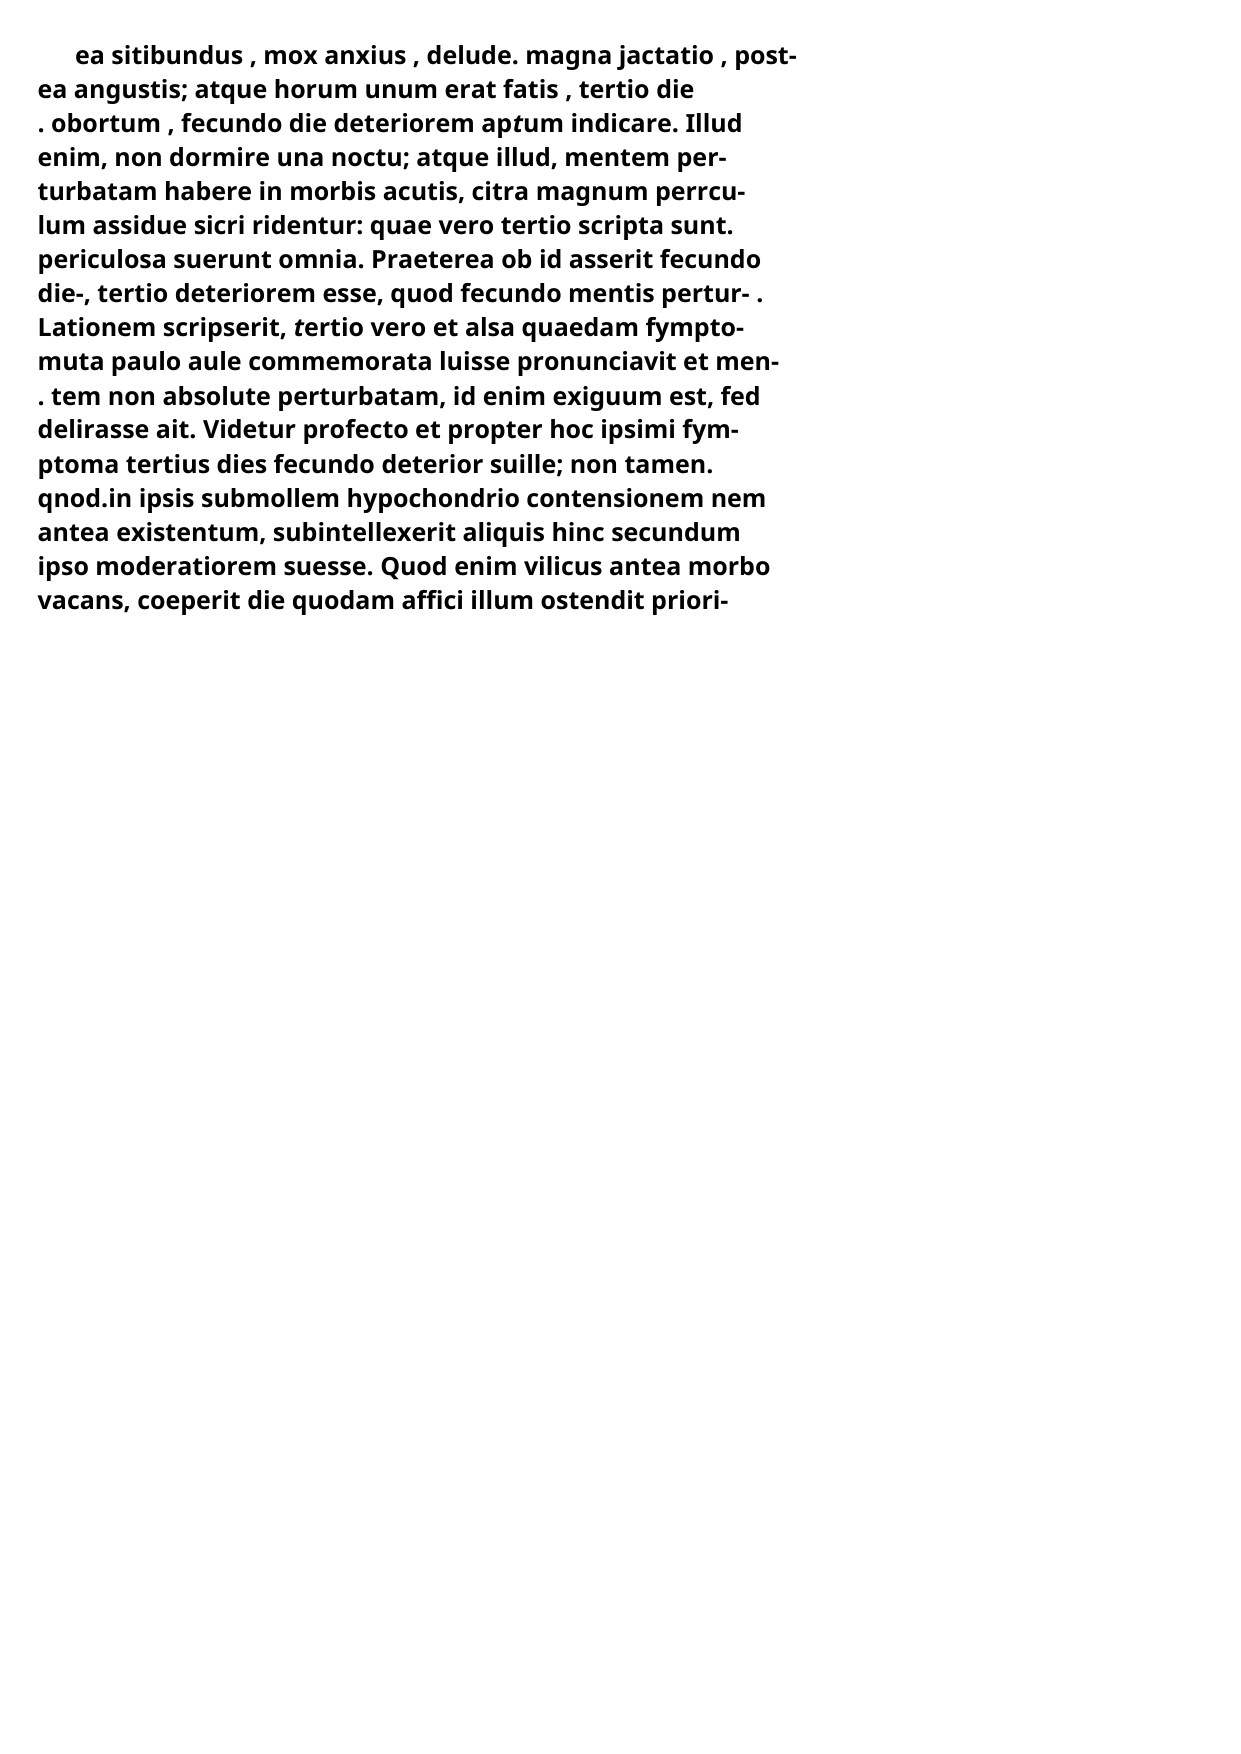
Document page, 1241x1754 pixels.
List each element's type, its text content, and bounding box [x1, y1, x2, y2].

text . tem non absolute perturbatam, id enim exiguum est, fed delirasse ait. Videtur profecto et propter hoc ipsimi fym- ptoma tertius dies fecundo deterior suille; non tamen. qnod.in ipsis submollem hypochondrio contensionem nem antea existentum, subintellexerit aliquis hinc secundum ipso moderatiorem suesse. Quod enim vilicus antea morbo vacans, coeperit die quodam affici illum ostendit priori- [37, 378, 1203, 617]
text ea sitibundus , mox anxius , delude. magna jactatio , post- ea angustis; atque horum unum erat fatis , tertio die [37, 37, 1203, 106]
text . obortum , fecundo die deteriorem aptum indicare. Illud enim, non dormire una noctu; atque illud, mentem per- turbatam habere in morbis acutis, citra magnum perrcu- lum assidue sicri ridentur: quae vero tertio scripta sunt. periculosa suerunt omnia. Praeterea ob id asserit fecundo die-, tertio deteriorem esse, quod fecundo mentis pertur- . Lationem scripserit, tertio vero et alsa quaedam fympto- muta paulo aule commemorata luisse pronunciavit et men- [37, 106, 1203, 378]
